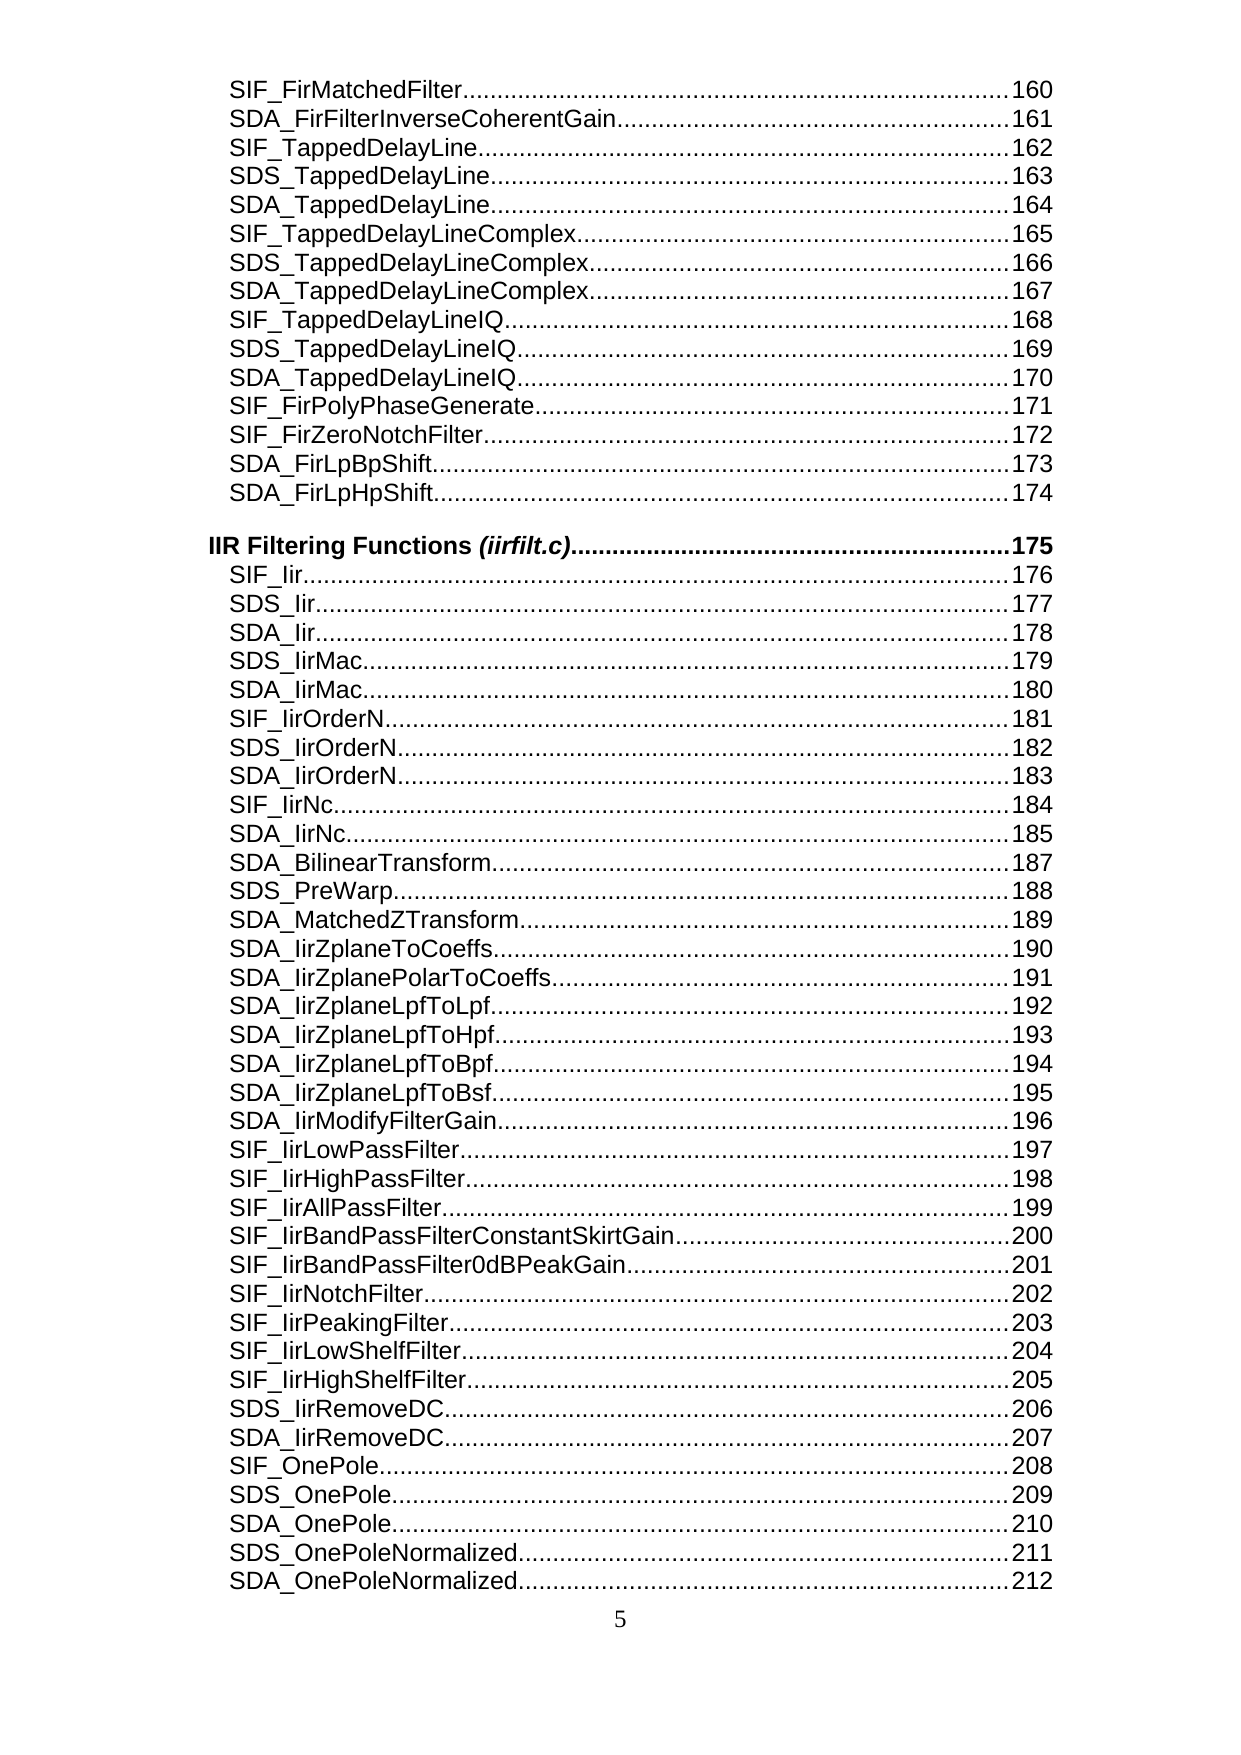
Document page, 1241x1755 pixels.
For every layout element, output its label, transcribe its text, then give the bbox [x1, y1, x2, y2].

text SDA_MatchedZTransform 189 [229, 905, 1053, 934]
text SDA_IirZplaneLpfToLpf 192 [229, 991, 1053, 1020]
text SIF_TappedDelayLineComplex 165 [229, 219, 1053, 247]
text SDS_TappedDelayLineComplex 166 [229, 247, 1053, 276]
text SDS_OnePole 209 [229, 1480, 1053, 1509]
text SDA_OnePoleNormalized 212 [229, 1566, 1053, 1595]
text SIF_IirHighPassFilter 198 [229, 1164, 1053, 1192]
text SDA_IirZplaneLpfToBsf 195 [229, 1077, 1053, 1106]
text SDA_Iir 178 [229, 617, 1053, 646]
text SDS_TappedDelayLine 163 [229, 161, 1053, 190]
text SIF_IirLowShelfFilter 204 [229, 1336, 1053, 1365]
text SIF_FirPolyPhaseGenerate 171 [229, 391, 1053, 420]
text SDA_IirNc 185 [229, 819, 1053, 847]
text SDS_TappedDelayLineIQ 169 [229, 334, 1053, 362]
text SIF_IirBandPassFilter0dBPeakGain 201 [229, 1250, 1053, 1279]
text SDS_Iir 177 [229, 589, 1053, 617]
text SDA_IirZplaneToCoeffs 190 [229, 934, 1053, 962]
text SIF_FirMatchedFilter 160 [229, 75, 1053, 104]
text SDS_OnePoleNormalized 211 [229, 1537, 1053, 1566]
text SDA_FirLpHpShift 174 [229, 477, 1053, 506]
text SDA_BilinearTransform 187 [229, 847, 1053, 876]
text SDS_IirMac 179 [229, 646, 1053, 675]
text SIF_OnePole 208 [229, 1451, 1053, 1480]
text SDA_FirLpBpShift 173 [229, 449, 1053, 477]
text SIF_TappedDelayLineIQ 168 [229, 305, 1053, 334]
text SIF_IirAllPassFilter 199 [229, 1192, 1053, 1221]
text SIF_IirNotchFilter 202 [229, 1279, 1053, 1307]
text SIF_IirNc 184 [229, 790, 1053, 819]
text SDA_IirMac 180 [229, 675, 1053, 704]
text SIF_IirPeakingFilter 203 [229, 1307, 1053, 1336]
text SDA_IirZplaneLpfToBpf 194 [229, 1049, 1053, 1077]
text IIR Filtering Functions (iirfilt.c) 175 [208, 531, 1053, 560]
text SIF_IirBandPassFilterConstantSkirtGain 200 [229, 1221, 1053, 1250]
text SDA_IirZplaneLpfToHpf 193 [229, 1020, 1053, 1049]
text SDS_PreWarp 188 [229, 876, 1053, 905]
text SDA_FirFilterInverseCoherentGain 161 [229, 104, 1053, 132]
text SDA_IirZplanePolarToCoeffs 191 [229, 962, 1053, 991]
text SIF_Iir 176 [229, 560, 1053, 589]
text SIF_IirHighShelfFilter 205 [229, 1365, 1053, 1394]
text SDA_OnePole 210 [229, 1509, 1053, 1537]
text SDA_TappedDelayLine 164 [229, 190, 1053, 219]
text SDS_IirRemoveDC 206 [229, 1394, 1053, 1422]
text SDS_IirOrderN 182 [229, 732, 1053, 761]
text SIF_FirZeroNotchFilter 172 [229, 420, 1053, 449]
text SDA_IirRemoveDC 207 [229, 1422, 1053, 1451]
text SIF_IirOrderN 181 [229, 704, 1053, 732]
text SIF_TappedDelayLine 162 [229, 132, 1053, 161]
text SDA_TappedDelayLineComplex 167 [229, 276, 1053, 305]
text SDA_TappedDelayLineIQ 170 [229, 362, 1053, 391]
text SIF_IirLowPassFilter 197 [229, 1135, 1053, 1164]
text SDA_IirOrderN 183 [229, 761, 1053, 790]
text SDA_IirModifyFilterGain 196 [229, 1106, 1053, 1135]
